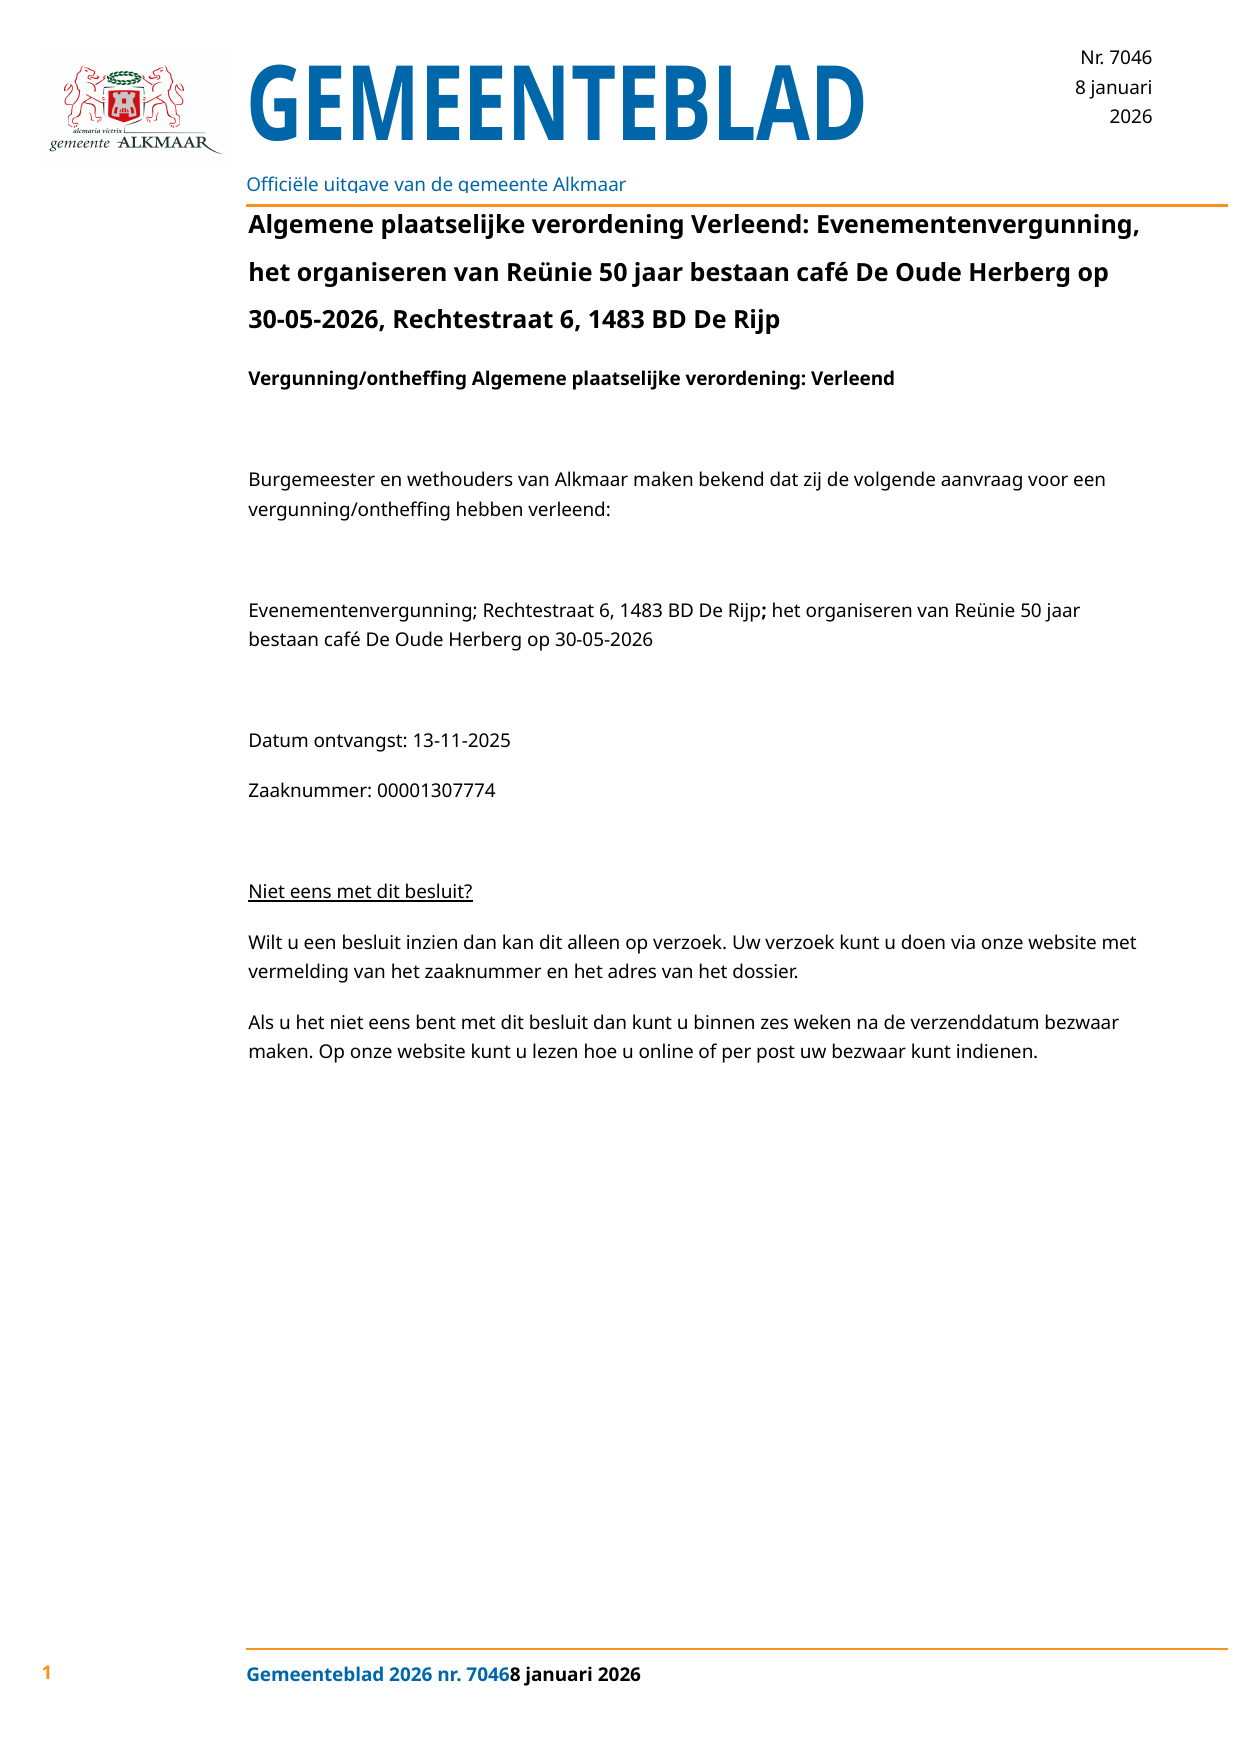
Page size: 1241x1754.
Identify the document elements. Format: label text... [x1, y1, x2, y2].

text Evenementenvergunning; Rechtestraat 6, 1483 BD De Rijp; het organiseren van Reünie 50 jaar bestaan café De Oude Herberg op 30-05-2026 [248, 597, 1152, 652]
text Wilt u een besluit inzien dan kan dit alleen op verzoek. Uw verzoek kunt u doen via onze website met vermelding van het zaaknummer en het adres van het dossier. [248, 929, 1152, 984]
picture [41, 47, 231, 172]
text Vergunning/ontheffing Algemene plaatselijke verordening: Verleend [248, 366, 1152, 391]
text Niet eens met dit besluit? [248, 878, 1152, 904]
text Zaaknummer: 00001307774 [248, 778, 1152, 803]
text Als u het niet eens bent met dit besluit dan kunt u binnen zes weken na de verzenddatum bezwaar maken. Op onze website kunt u lezen hoe u online of per post uw bezwaar kunt indienen. [248, 1009, 1152, 1064]
text Datum ontvangst: 13-11-2025 [248, 727, 1152, 753]
text Algemene plaatselijke verordening Verleend: Evenementenvergunning, het organiseren van Reünie 50 jaar bestaan café De Oude Herberg op 30-05-2026, Rechtestraat 6, 1483 BD De Rijp [248, 207, 1152, 336]
text Burgemeester en wethouders van Alkmaar maken bekend dat zij de volgende aanvraag voor een vergunning/ontheffing hebben verleend: [248, 466, 1152, 522]
